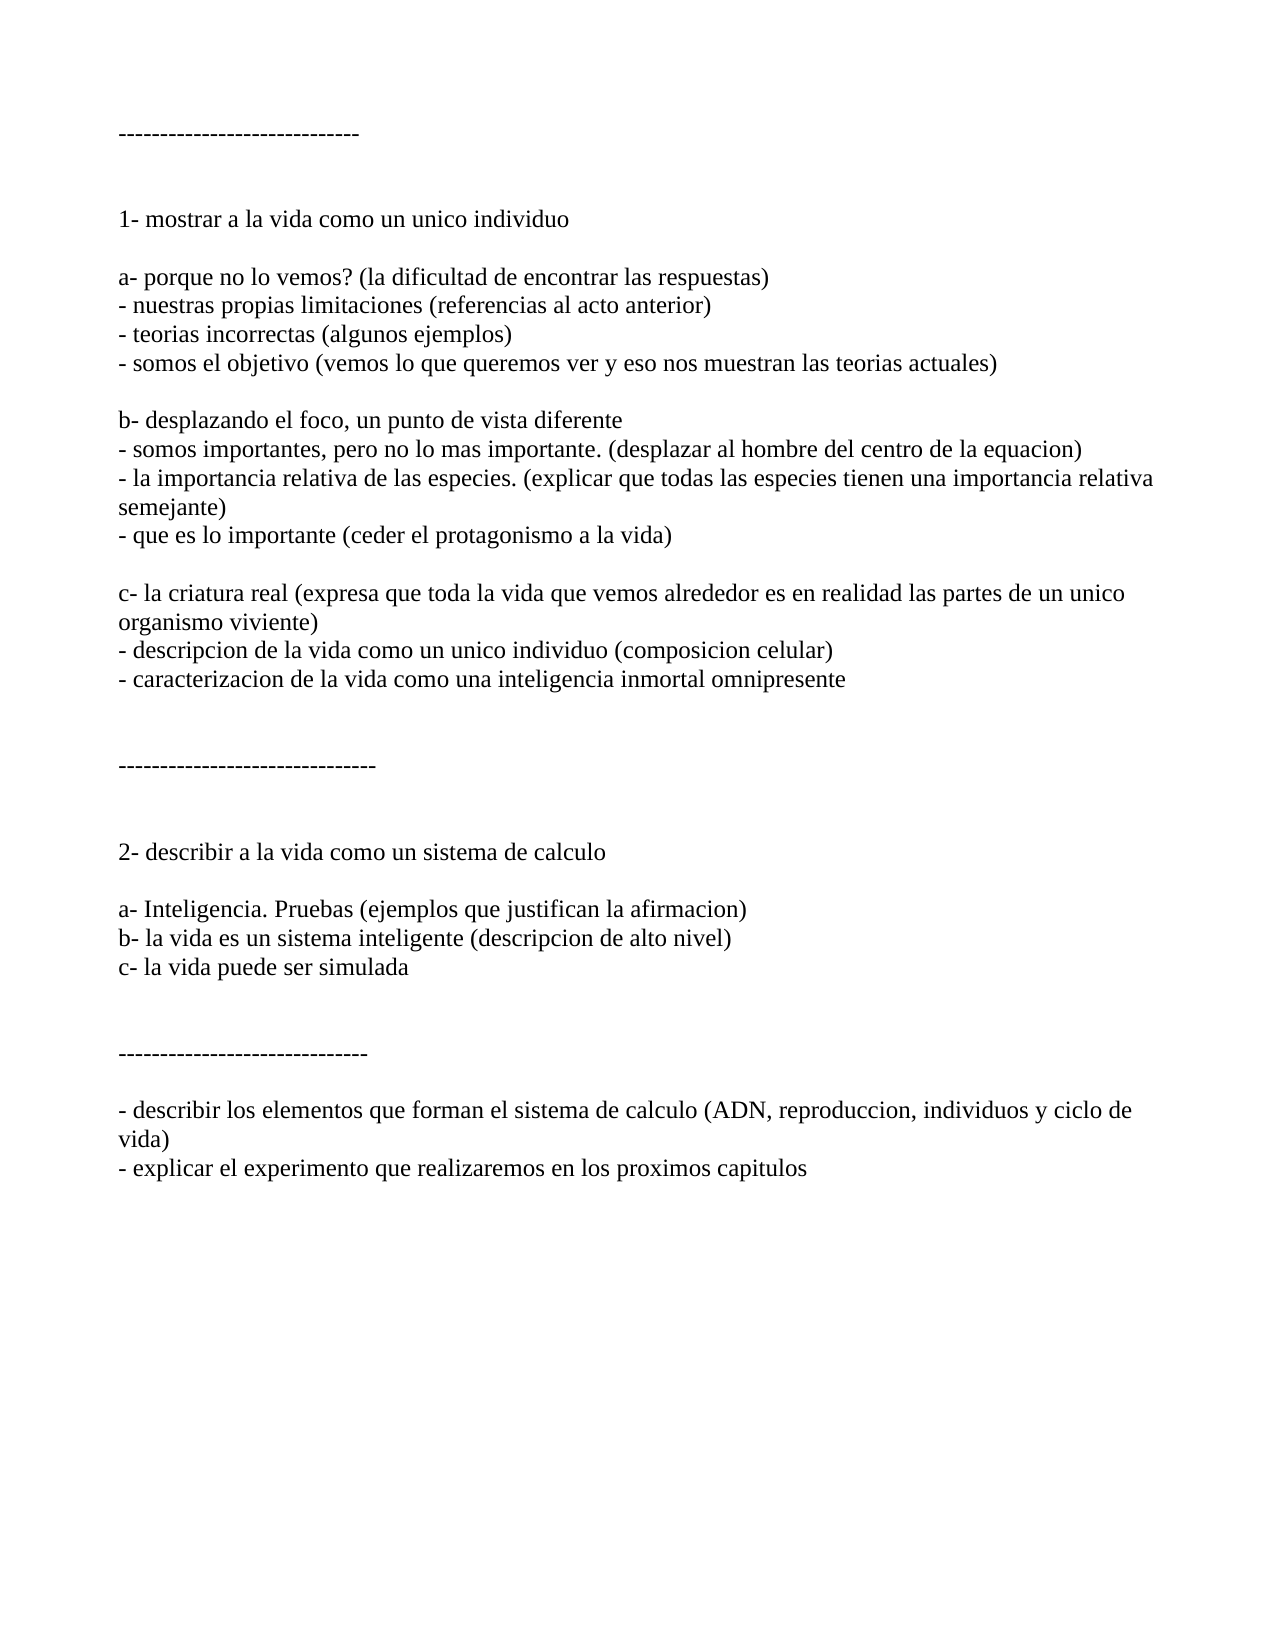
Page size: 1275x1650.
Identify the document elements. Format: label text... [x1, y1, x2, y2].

text - somos importantes, pero no lo mas importante. (desplazar al hombre del centro de la equacion) [118, 434, 1157, 463]
text - la importancia relativa de las especies. (explicar que todas las especies tienen una importancia relativa semejante) [118, 463, 1157, 521]
text ----------------------------- [118, 118, 1157, 147]
text b- la vida es un sistema inteligente (descripcion de alto nivel) [118, 923, 1157, 952]
text 2- describir a la vida como un sistema de calculo [118, 837, 1157, 866]
text a- porque no lo vemos? (la dificultad de encontrar las respuestas) [118, 262, 1157, 291]
text a- Inteligencia. Pruebas (ejemplos que justifican la afirmacion) [118, 894, 1157, 923]
text - que es lo importante (ceder el protagonismo a la vida) [118, 521, 1157, 549]
text - teorias incorrectas (algunos ejemplos) [118, 319, 1157, 348]
text - descripcion de la vida como un unico individuo (composicion celular) [118, 636, 1157, 664]
text b- desplazando el foco, un punto de vista diferente [118, 406, 1157, 434]
text - describir los elementos que forman el sistema de calculo (ADN, reproduccion, individuos y ciclo de vida) [118, 1096, 1157, 1153]
text 1- mostrar a la vida como un unico individuo [118, 204, 1157, 233]
text c- la vida puede ser simulada [118, 952, 1157, 981]
text - explicar el experimento que realizaremos en los proximos capitulos [118, 1153, 1157, 1182]
text c- la criatura real (expresa que toda la vida que vemos alrededor es en realidad las partes de un unico organismo viviente) [118, 578, 1157, 636]
text ------------------------------ [118, 1038, 1157, 1067]
text - somos el objetivo (vemos lo que queremos ver y eso nos muestran las teorias actuales) [118, 348, 1157, 377]
text ------------------------------- [118, 751, 1157, 779]
text - nuestras propias limitaciones (referencias al acto anterior) [118, 291, 1157, 319]
text - caracterizacion de la vida como una inteligencia inmortal omnipresente [118, 664, 1157, 693]
